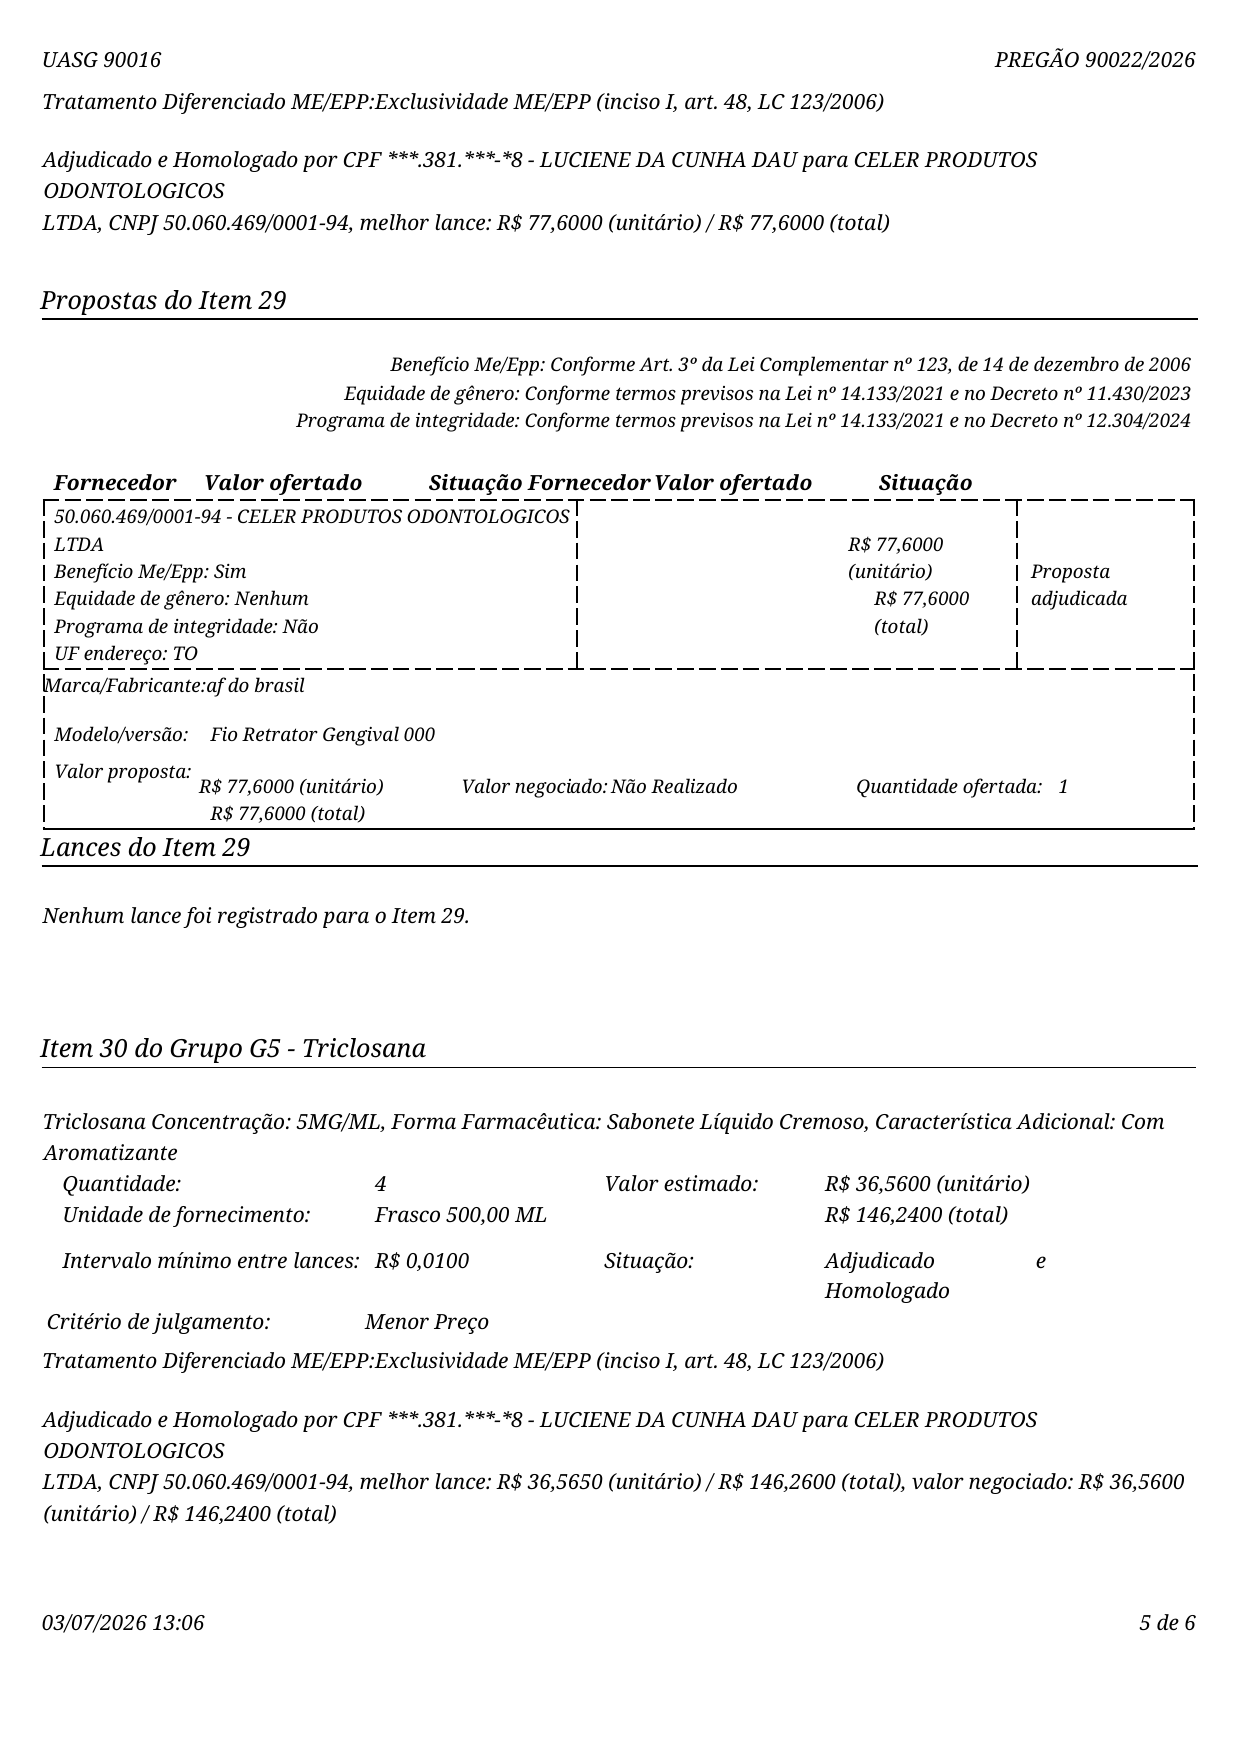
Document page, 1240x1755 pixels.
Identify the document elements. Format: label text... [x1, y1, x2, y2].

table_header Proposta adjudicada [1017, 499, 1194, 667]
table_cell R$ 146,2400 (total) [825, 1200, 1048, 1246]
text Equidade de gênero: Conforme termos previsos na Lei nº 14.133/2021 e no Decreto nº 11.430/2023 [42, 380, 1193, 405]
table_header R$ 77,6000 (unitário) R$ 77,6000 (total) [848, 499, 1017, 667]
text Tratamento Diferenciado ME/EPP: Exclusividade ME/EPP (inciso I, art. 48, LC 123/2006) [42, 87, 1198, 116]
table_cell [577, 719, 848, 768]
table_cell [577, 668, 848, 719]
text Lances do Item 29 [40, 830, 1198, 864]
table_cell 1 [1048, 768, 1194, 828]
table_cell Quantidade ofertada: [848, 768, 1048, 828]
text Critério de julgamento: Menor Preço [42, 1307, 1198, 1335]
table_header 4 [375, 1170, 604, 1200]
table_cell Adjudicado e Homologado [825, 1246, 1048, 1307]
text LTDA, CNPJ 50.060.469/0001-94, melhor lance: R$ 36,5650 (unitário) / R$ 146,2600 (total), valor negociado: R$ 36,5600 (unitário) / R$ 146,2400 (total) [42, 1467, 1198, 1527]
text Item 30 do Grupo G5 - Triclosana [40, 1031, 1198, 1065]
table_cell [848, 668, 1194, 719]
table_cell Situação: [604, 1246, 825, 1307]
text Programa de integridade: Conforme termos previsos na Lei nº 14.133/2021 e no Decreto nº 12.304/2024 [42, 408, 1193, 433]
text Triclosana Concentração: 5MG/ML, Forma Farmacêutica: Sabonete Líquido Cremoso, Característica Adicional: Com Aromatizante [42, 1107, 1198, 1166]
table_cell Fio Retrator Gengival 000 [199, 719, 577, 768]
text Benefício Me/Epp: Conforme Art. 3º da Lei Complementar nº 123, de 14 de dezembro de 2006 [42, 352, 1193, 377]
table_cell ado: Não Realizado [577, 768, 848, 828]
table_cell Marca/Fabricante: af do brasil [44, 668, 577, 719]
table_cell Unidade de fornecimento: [63, 1200, 375, 1246]
table_cell Intervalo mínimo entre lances: [63, 1246, 375, 1307]
table_cell Modelo/versão: Valor proposta: [44, 719, 199, 828]
table_cell R$ 77,6000 (unitário) Valor negoci R$ 77,6000 (total) [199, 768, 577, 828]
text Adjudicado e Homologado por CPF ***.381.***-*8 - LUCIENE DA CUNHA DAU para CELER PRODUTOS ODONTOLOGICOS [42, 145, 1198, 205]
text LTDA, CNPJ 50.060.469/0001-94, melhor lance: R$ 77,6000 (unitário) / R$ 77,6000 (total) [42, 208, 1198, 236]
table_header R$ 36,5600 (unitário) [825, 1170, 1048, 1200]
table_cell Frasco 500,00 ML [375, 1200, 604, 1246]
table_cell R$ 0,0100 [375, 1246, 604, 1307]
table_cell [604, 1200, 825, 1246]
table_header 50.060.469/0001-94 - CELER PRODUTOS ODONTOLOGICOS LTDA Benefício Me/Epp: Sim Equidade de gênero: Nenhum Programa de integridade: Não UF endereço: TO [44, 499, 577, 667]
text Nenhum lance foi registrado para o Item 29. [42, 901, 1198, 929]
text Adjudicado e Homologado por CPF ***.381.***-*8 - LUCIENE DA CUNHA DAU para CELER PRODUTOS ODONTOLOGICOS [42, 1405, 1198, 1464]
text Propostas do Item 29 [40, 283, 1198, 317]
table_header Quantidade: [63, 1170, 375, 1200]
table_header Valor estimado: [604, 1170, 825, 1200]
table_header [577, 499, 848, 667]
subtitle Fornecedor Valor ofertado Situação Fornecedor Valor ofertado Situação [54, 468, 1198, 497]
text Tratamento Diferenciado ME/EPP: Exclusividade ME/EPP (inciso I, art. 48, LC 123/2006) [42, 1347, 1198, 1375]
table_cell [848, 719, 1194, 768]
